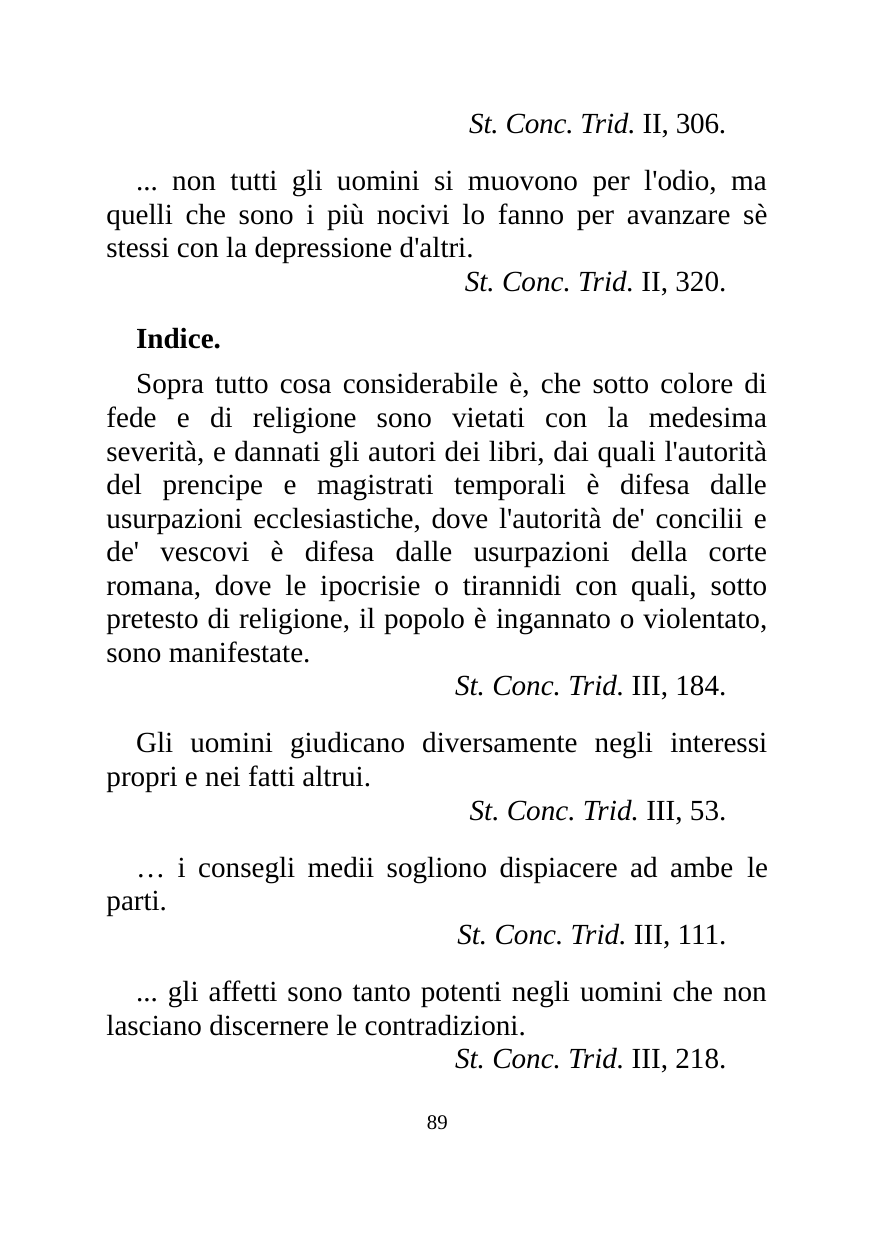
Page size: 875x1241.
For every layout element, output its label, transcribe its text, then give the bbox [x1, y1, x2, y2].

text St. Conc. Trid. III, 218. [106, 1041, 726, 1075]
text St. Conc. Trid. III, 184. [106, 668, 726, 702]
text St. Conc. Trid. II, 320. [106, 264, 726, 298]
text Sopra tutto cosa considerabile è, che sotto colore di fede e di religione sono vietati con la medesima severità, e dannati gli autori dei libri, dai quali l'autorità del prencipe e magistrati temporali è difesa dalle usurpazioni ecclesiastiche, dove l'autorità de' concilii e de' vescovi è difesa dalle usurpazioni della corte romana, dove le ipocrisie o tirannidi con quali, sotto pretesto di religione, il popolo è ingannato o violentato, sono manifestate. [106, 367, 768, 668]
text Gli uomini giudicano diversamente negli interessi propri e nei fatti altrui. [106, 726, 768, 793]
text Indice. [106, 321, 768, 355]
text St. Conc. Trid. II, 306. [106, 106, 726, 140]
text ... non tutti gli uomini si muovono per l'odio, ma quelli che sono i più nocivi lo fanno per avanzare sè stessi con la depressione d'altri. [106, 163, 768, 264]
text St. Conc. Trid. III, 53. [106, 793, 726, 826]
text St. Conc. Trid. III, 111. [106, 917, 726, 951]
text … i consegli medii sogliono dispiacere ad ambe le parti. [106, 850, 768, 917]
text ... gli affetti sono tanto potenti negli uomini che non lasciano discernere le contradizioni. [106, 974, 768, 1041]
